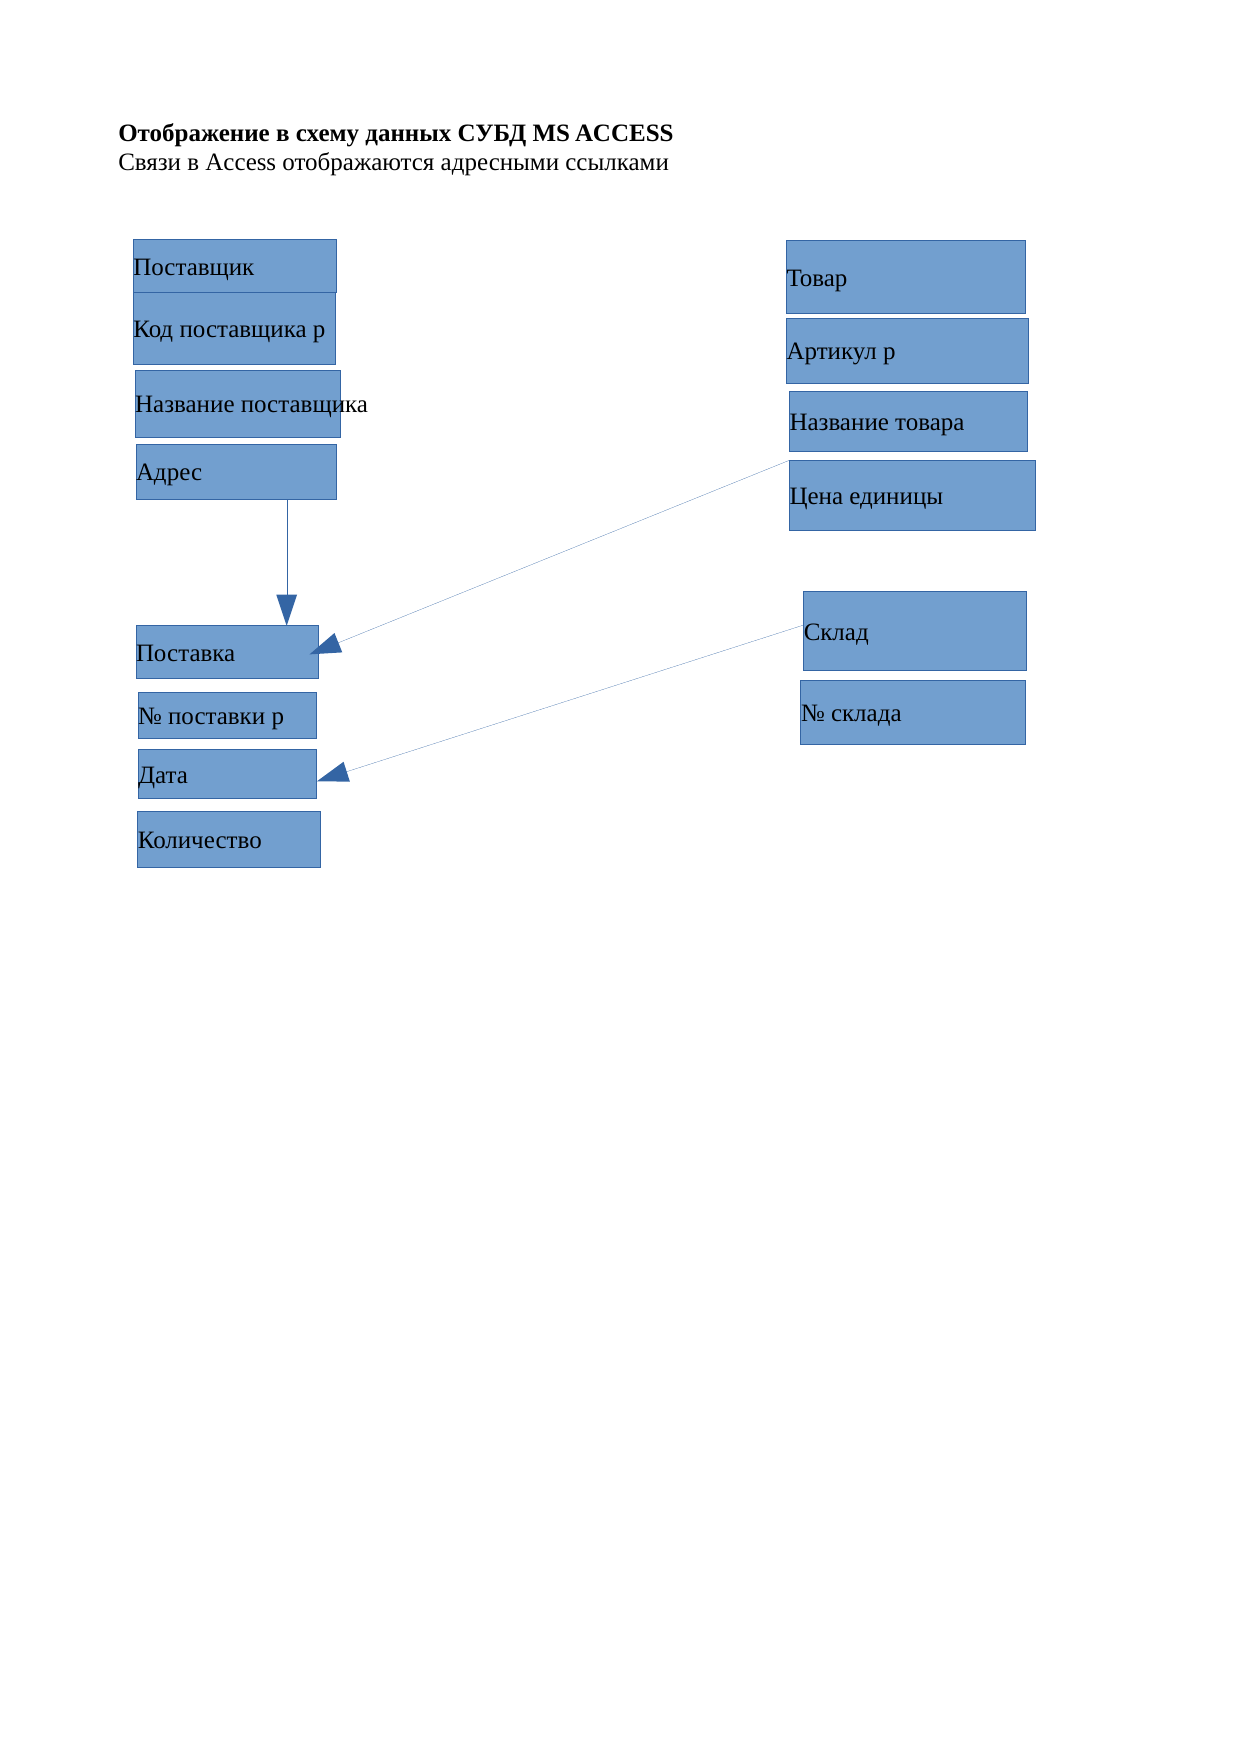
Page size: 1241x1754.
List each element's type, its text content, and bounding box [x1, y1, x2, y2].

text Связи в Access отображаются адресными ссылками [118, 147, 1122, 176]
text Отображение в схему данных СУБД MS ACCESS [118, 118, 1122, 147]
